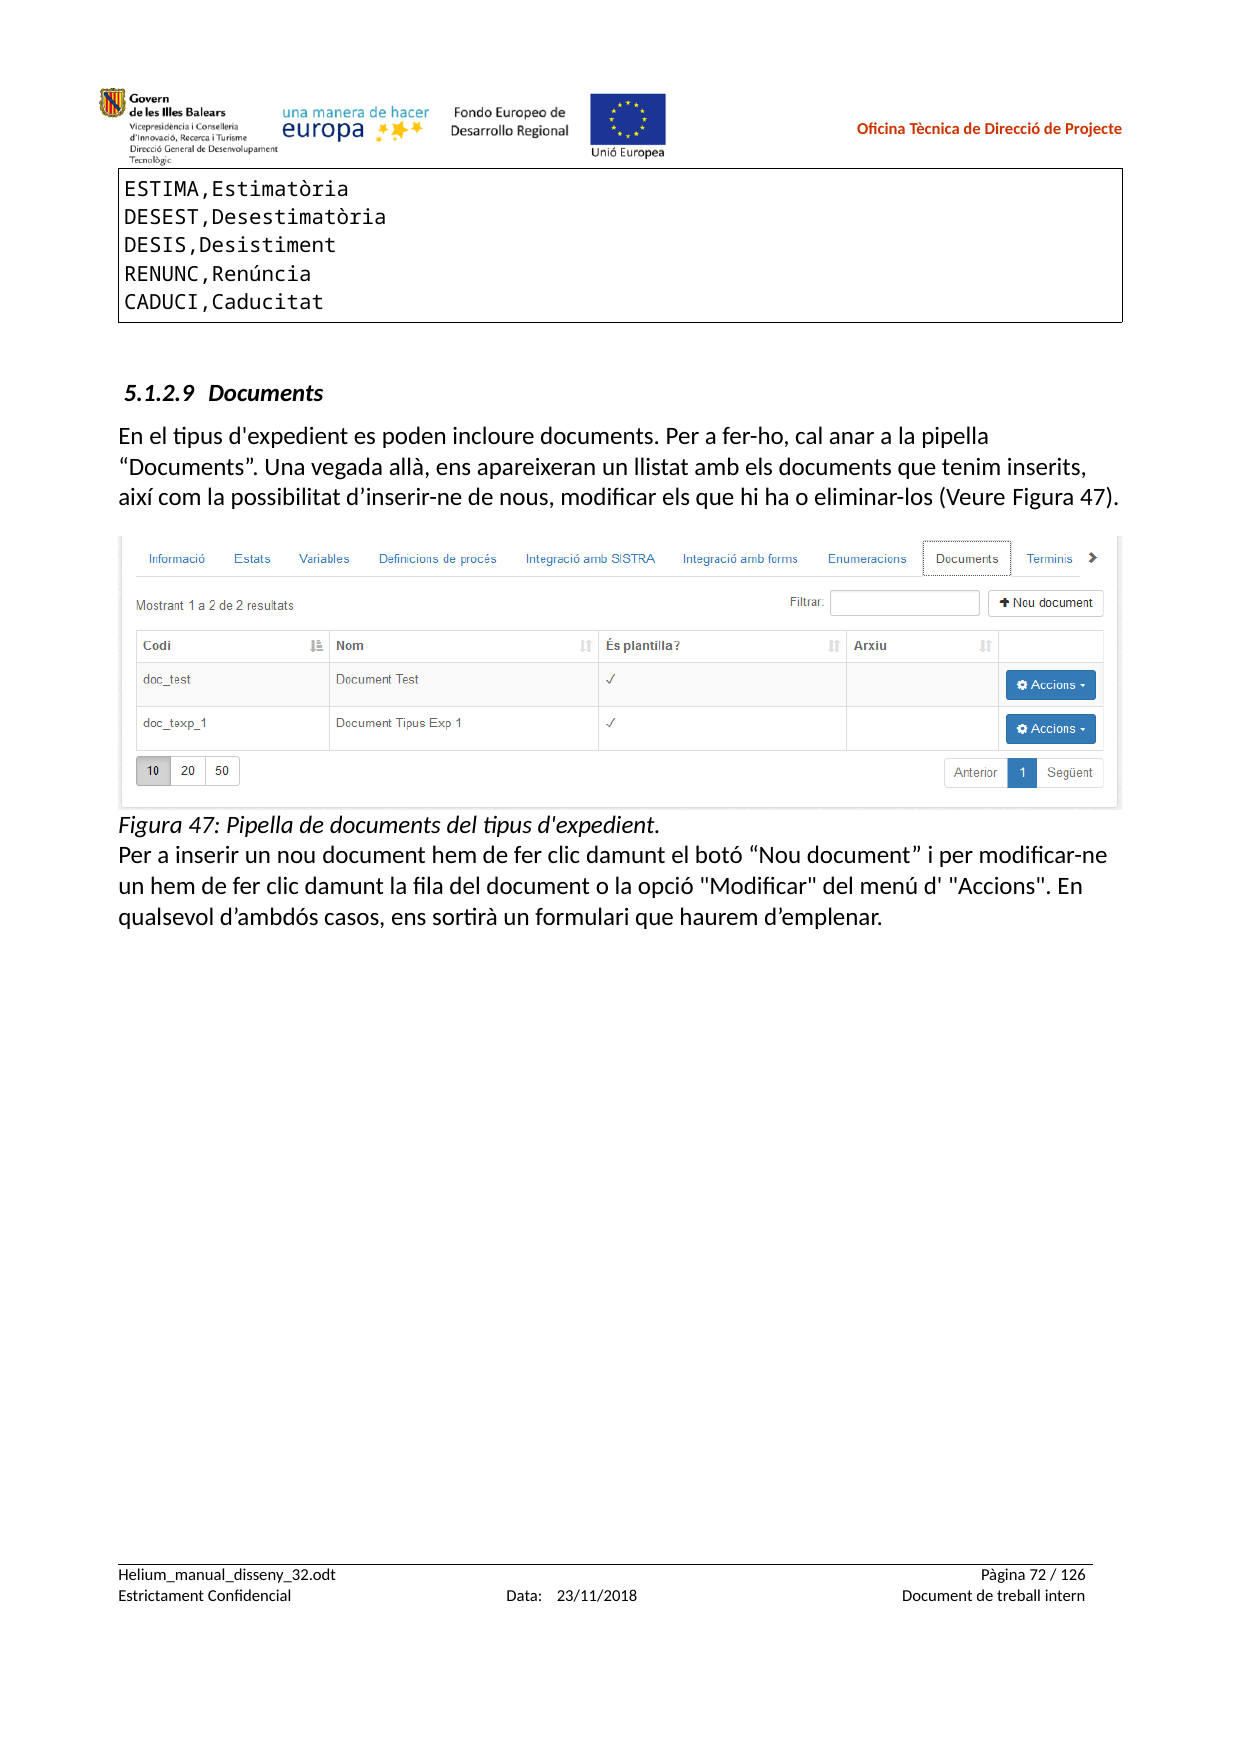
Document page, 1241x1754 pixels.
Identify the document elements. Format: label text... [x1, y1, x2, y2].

picture [118, 536, 1123, 810]
table_header ESTIMA,Estimatòria DESEST,Desestimatòria DESIS,Desistiment RENUNC,Renúncia CADUCI,Caducitat [119, 169, 1122, 322]
subtitle Documents [118, 377, 1122, 408]
picture [99, 87, 668, 166]
text En el tipus d'expedient es poden incloure documents. Per a fer-ho, cal anar a la pipella “Documents”. Una vegada allà, ens apareixeran un llistat amb els documents que tenim inserits, així com la possibilitat d’inserir-ne de nous, modificar els que hi ha o eliminar-los (Veure Figura 47). [118, 420, 1122, 512]
text Per a inserir un nou document hem de fer clic damunt el botó “Nou document” i per modificar-ne un hem de fer clic damunt la fila del document o la opció "Modificar" del menú d' "Accions". En qualsevol d’ambdós casos, ens sortirà un formulari que haurem d’emplenar. [118, 840, 1122, 931]
text Figura 47: Pipella de documents del tipus d'expedient. [118, 810, 1122, 840]
